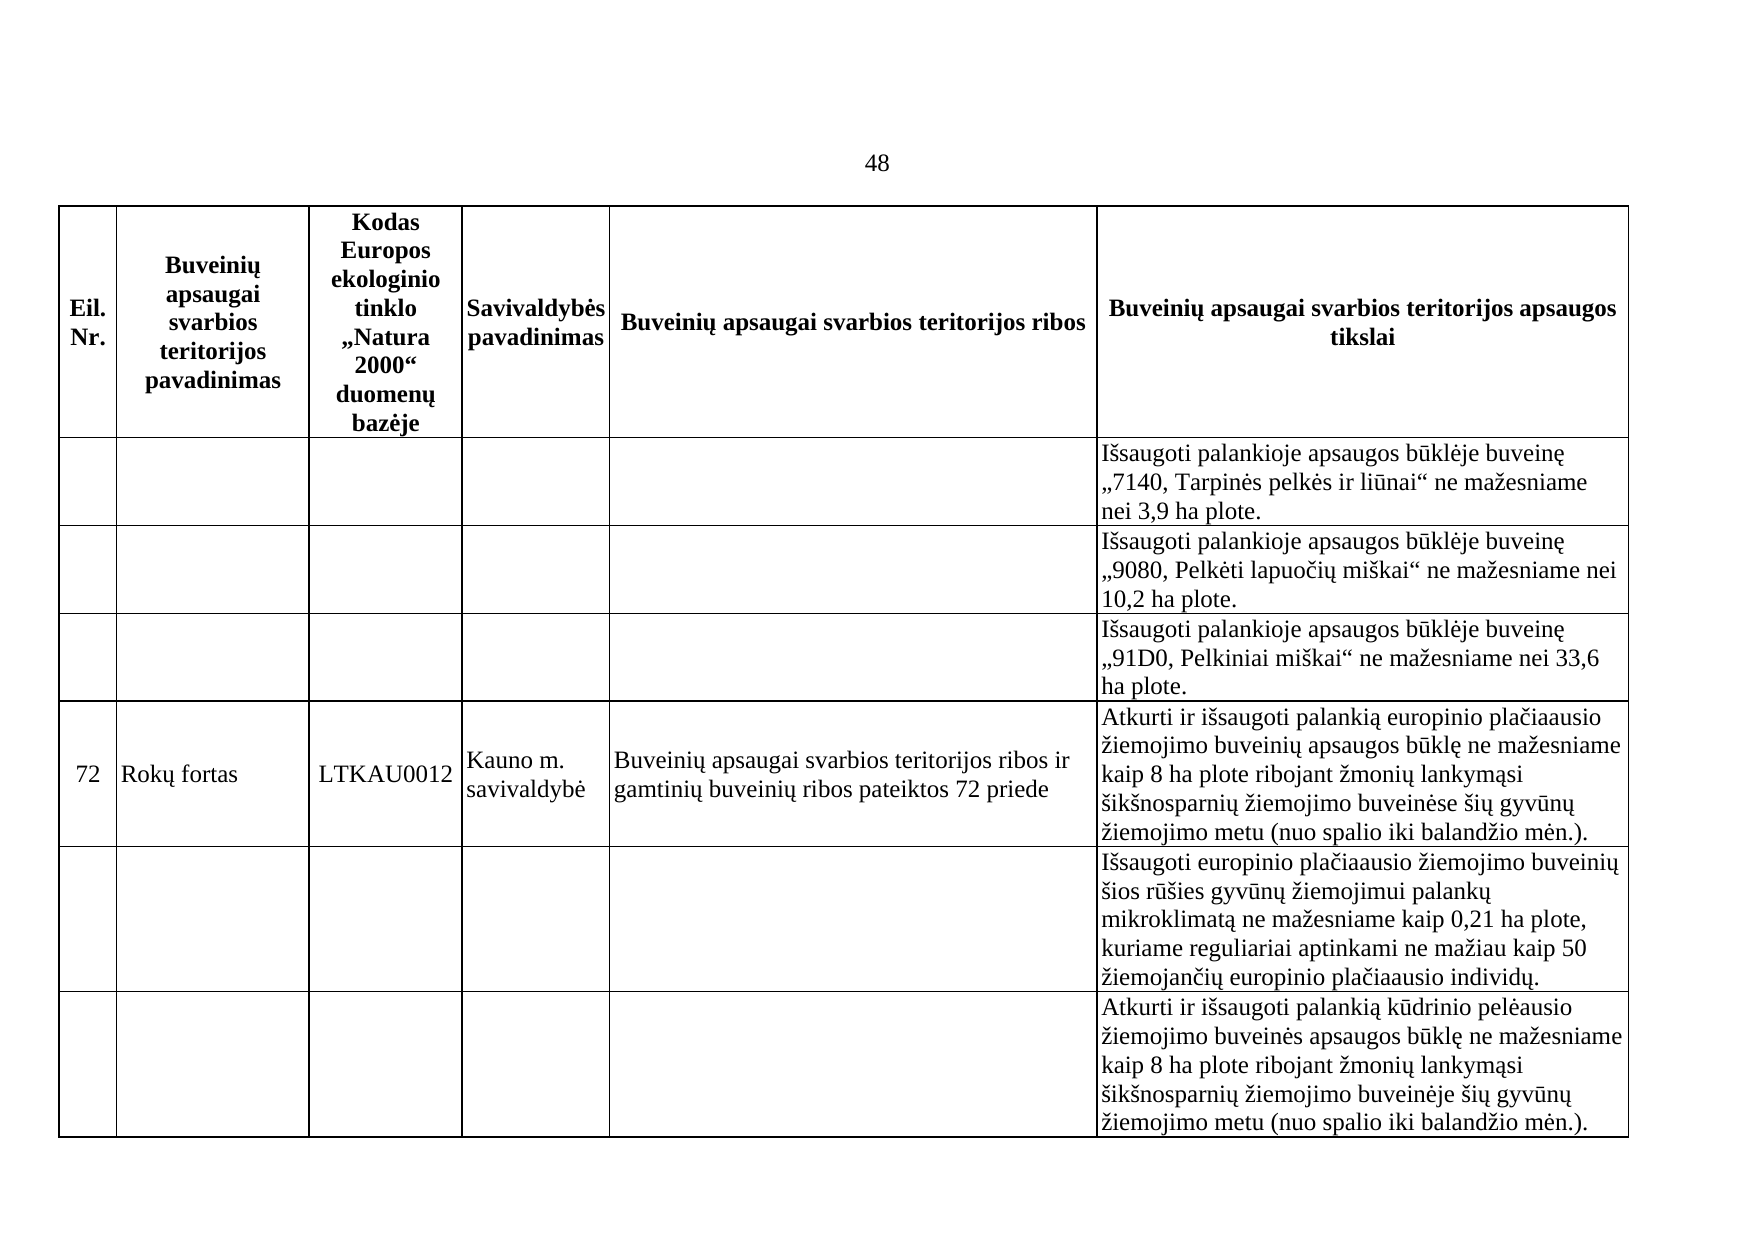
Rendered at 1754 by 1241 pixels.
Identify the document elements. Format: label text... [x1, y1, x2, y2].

table_header Eil. Nr. [60, 207, 116, 437]
table_cell [117, 614, 308, 700]
table_cell [463, 992, 609, 1136]
table_cell [610, 847, 1096, 991]
table_cell Buveinių apsaugai svarbios teritorijos ribos ir gamtinių buveinių ribos pateiktos 72 priede [610, 702, 1096, 846]
table_header Buveinių apsaugai svarbios teritorijos ribos [610, 207, 1096, 437]
table_cell [610, 526, 1096, 612]
table_cell [310, 438, 461, 524]
table_cell [310, 992, 461, 1136]
table_cell [310, 847, 461, 991]
table_cell [463, 526, 609, 612]
table_header Buveinių apsaugai svarbios teritorijos pavadinimas [117, 207, 308, 437]
table_cell Kauno m. savivaldybė [463, 702, 609, 846]
table_cell LTKAU0012 [310, 702, 461, 846]
table_cell [610, 614, 1096, 700]
table_cell [117, 992, 308, 1136]
table_cell Išsaugoti palankioje apsaugos būklėje buveinę „9080, Pelkėti lapuočių miškai“ ne mažesniame nei 10,2 ha plote. [1098, 526, 1628, 612]
table_cell [117, 847, 308, 991]
table_cell [60, 992, 116, 1136]
table_cell [463, 614, 609, 700]
table_cell [117, 438, 308, 524]
table_cell [310, 614, 461, 700]
table_cell Išsaugoti palankioje apsaugos būklėje buveinę „91D0, Pelkiniai miškai“ ne mažesniame nei 33,6 ha plote. [1098, 614, 1628, 700]
table_header Buveinių apsaugai svarbios teritorijos apsaugos tikslai [1098, 207, 1628, 437]
table_header Savivaldybės pavadinimas [463, 207, 609, 437]
table_cell 72 [60, 702, 116, 846]
table_cell [60, 614, 116, 700]
table_cell Išsaugoti europinio plačiaausio žiemojimo buveinių šios rūšies gyvūnų žiemojimui palankų mikroklimatą ne mažesniame kaip 0,21 ha plote, kuriame reguliariai aptinkami ne mažiau kaip 50 žiemojančių europinio plačiaausio individų. [1098, 847, 1628, 991]
table_cell [610, 438, 1096, 524]
table_cell [463, 847, 609, 991]
table_header Kodas Europos ekologinio tinklo „Natura 2000“ duomenų bazėje [310, 207, 461, 437]
table_cell Atkurti ir išsaugoti palankią kūdrinio pelėausio žiemojimo buveinės apsaugos būklę ne mažesniame kaip 8 ha plote ribojant žmonių lankymąsi šikšnosparnių žiemojimo buveinėje šių gyvūnų žiemojimo metu (nuo spalio iki balandžio mėn.). [1098, 992, 1628, 1136]
table_cell [117, 526, 308, 612]
table_cell [60, 847, 116, 991]
table_cell Išsaugoti palankioje apsaugos būklėje buveinę „7140, Tarpinės pelkės ir liūnai“ ne mažesniame nei 3,9 ha plote. [1098, 438, 1628, 524]
table_cell Atkurti ir išsaugoti palankią europinio plačiaausio žiemojimo buveinių apsaugos būklę ne mažesniame kaip 8 ha plote ribojant žmonių lankymąsi šikšnosparnių žiemojimo buveinėse šių gyvūnų žiemojimo metu (nuo spalio iki balandžio mėn.). [1098, 702, 1628, 846]
table_cell [463, 438, 609, 524]
table_cell [310, 526, 461, 612]
table_cell Rokų fortas [117, 702, 308, 846]
table_cell [610, 992, 1096, 1136]
table_cell [60, 438, 116, 524]
table_cell [60, 526, 116, 612]
